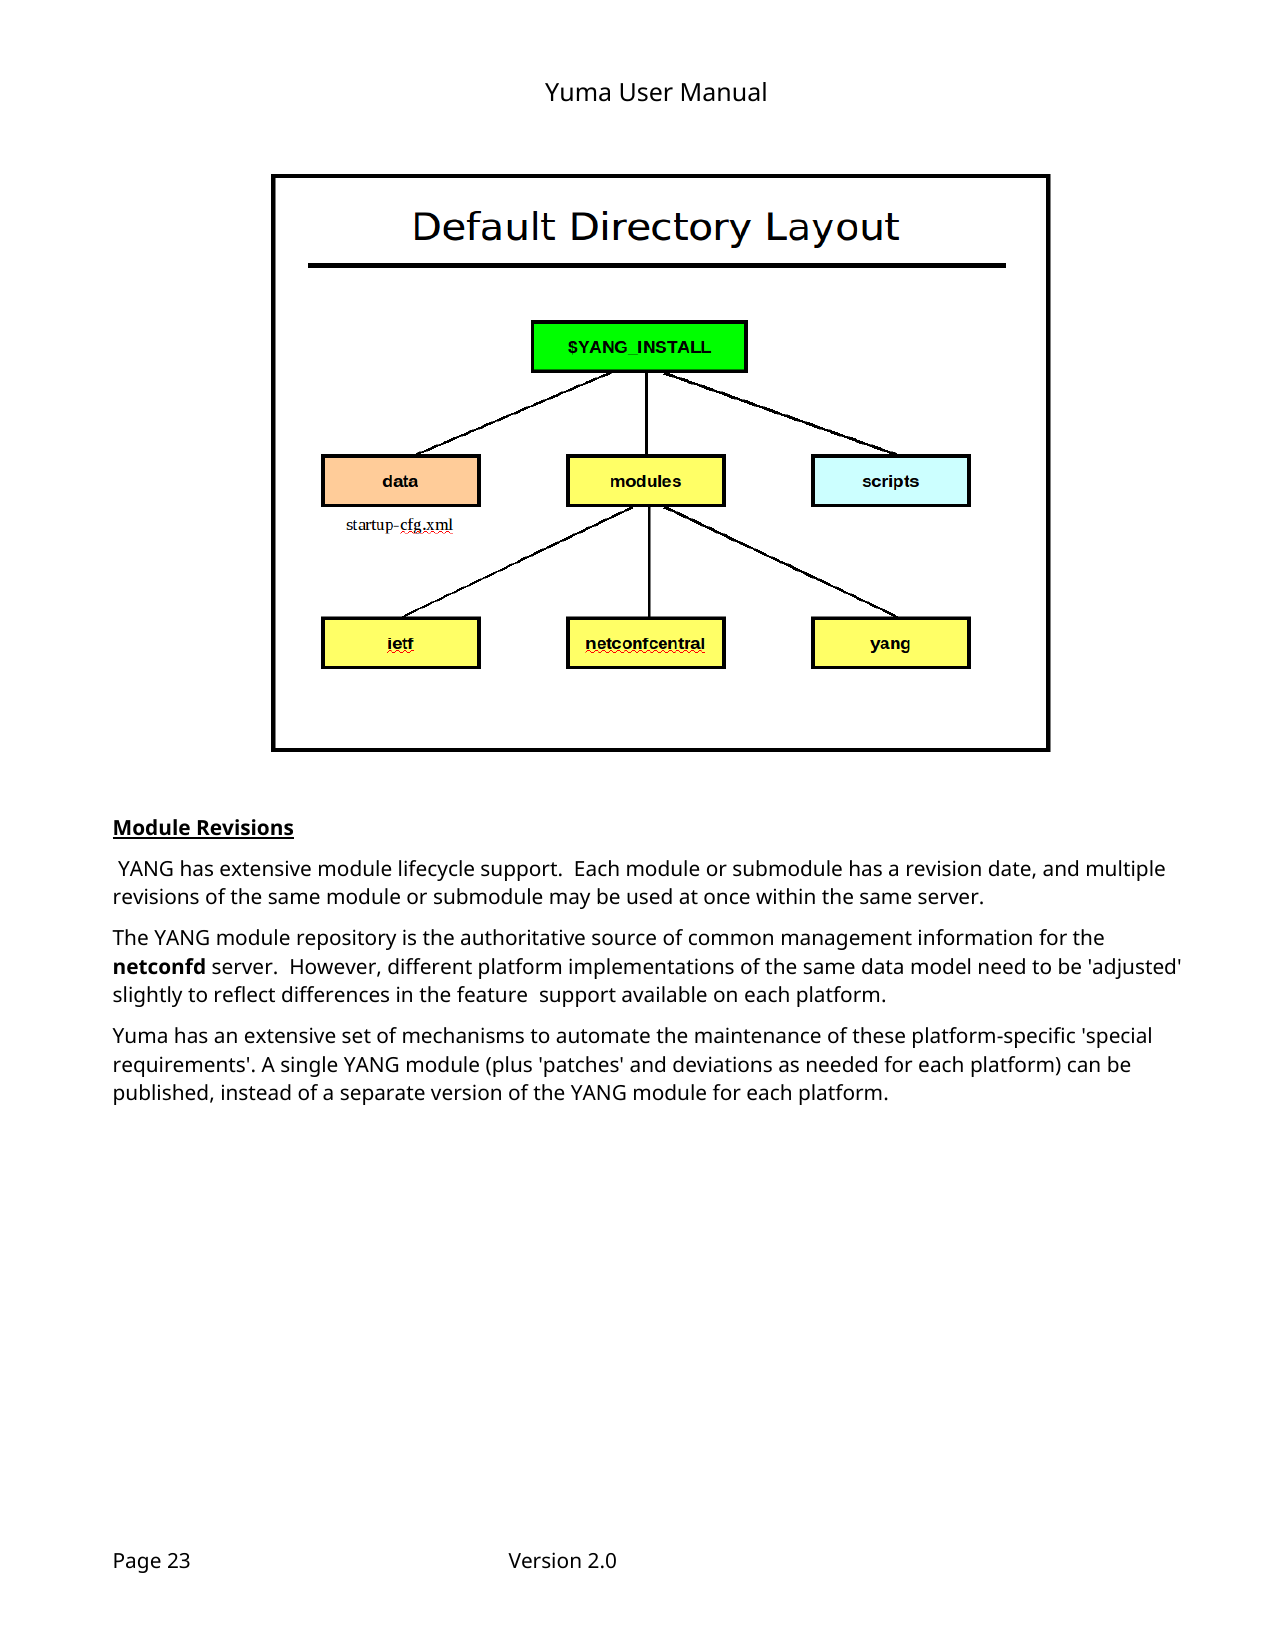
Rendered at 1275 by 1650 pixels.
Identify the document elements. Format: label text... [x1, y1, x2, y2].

text Yuma has an extensive set of mechanisms to automate the maintenance of these platform-specific 'special requirements'. A single YANG module (plus 'patches' and deviations as needed for each platform) can be published, instead of a separate version of the YANG module for each platform. [112, 1021, 1200, 1107]
text Module Revisions [112, 813, 1200, 842]
text The YANG module repository is the authoritative source of common management information for the netconfd server. However, different platform implementations of the same data model need to be 'adjusted' slightly to reflect differences in the feature support available on each platform. [112, 923, 1200, 1009]
picture [211, 138, 1102, 773]
text YANG has extensive module lifecycle support. Each module or submodule has a revision date, and multiple revisions of the same module or submodule may be used at once within the same server. [112, 854, 1200, 911]
